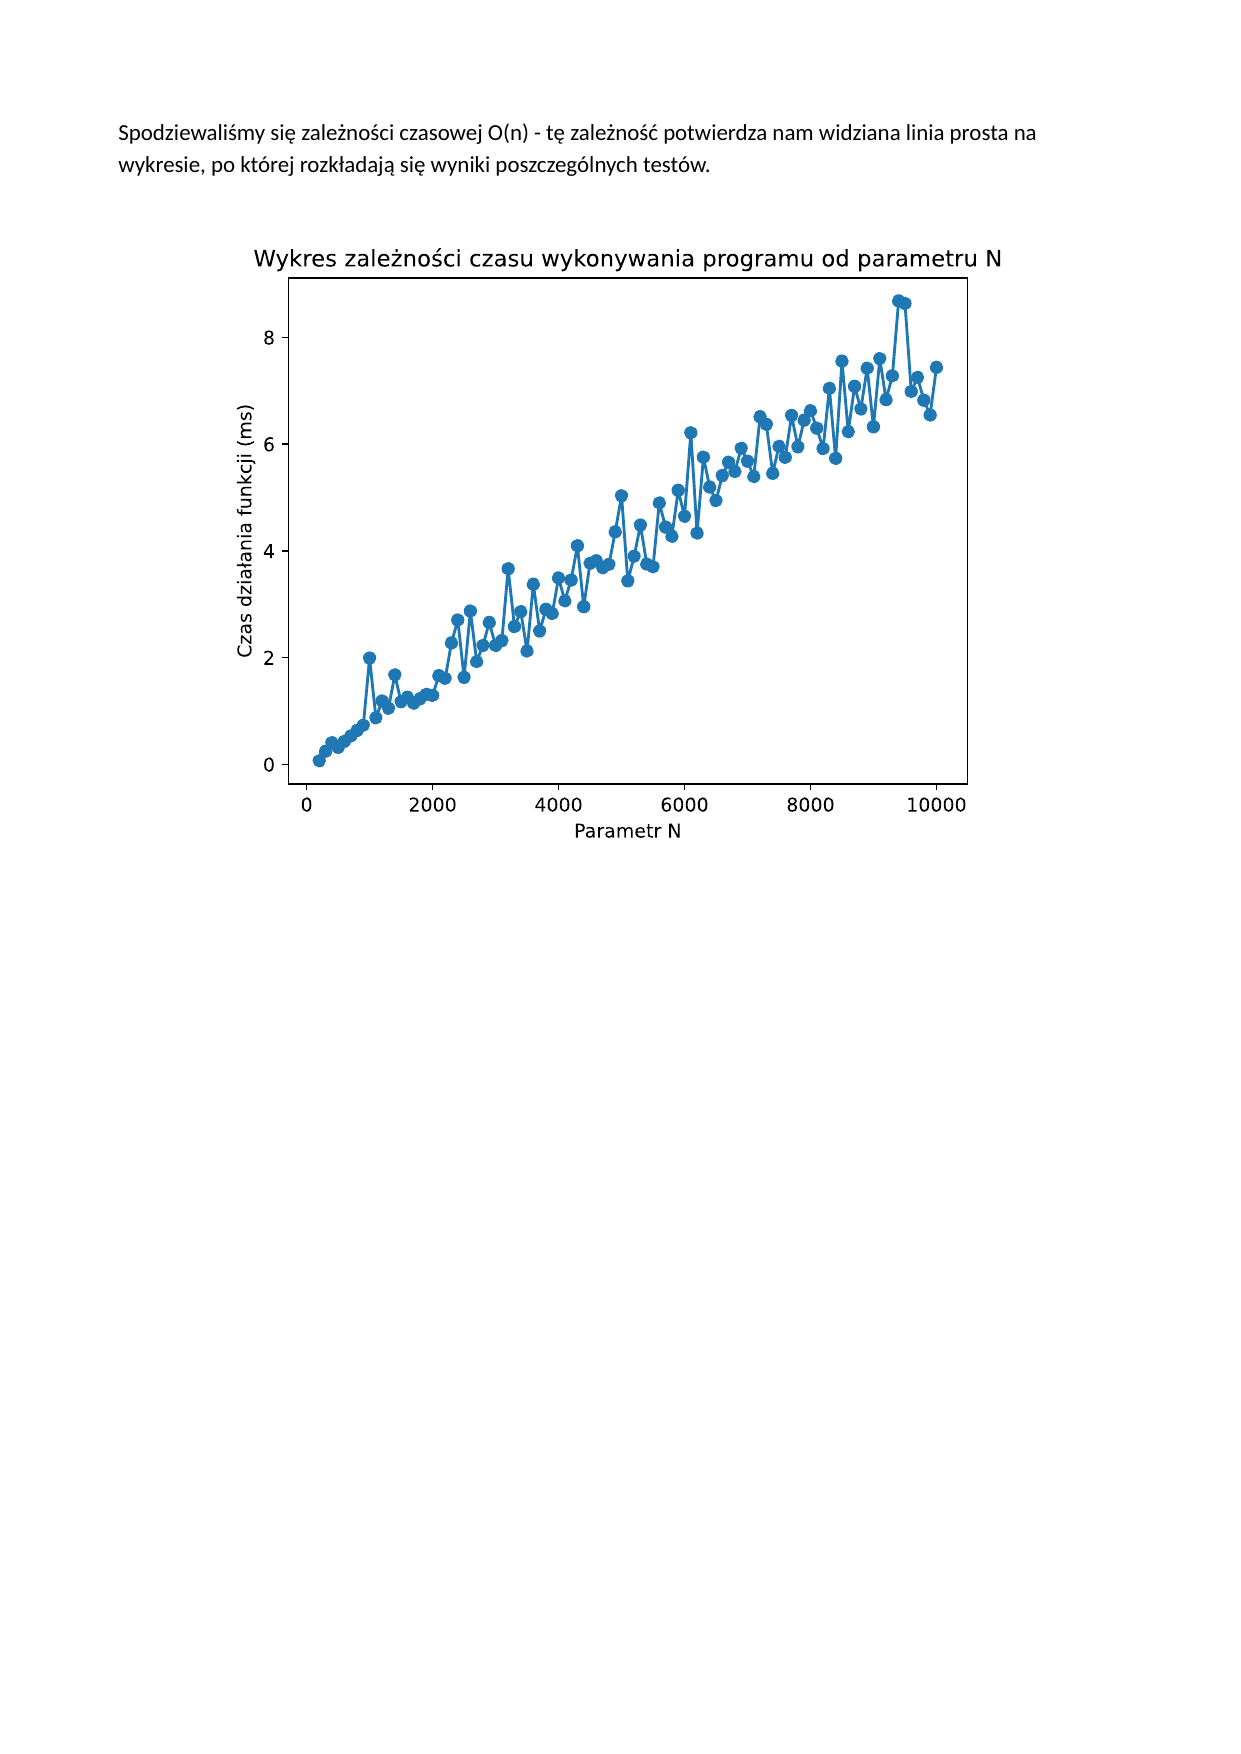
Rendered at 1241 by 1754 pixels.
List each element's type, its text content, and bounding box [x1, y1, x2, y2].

text Spodziewaliśmy się zależności czasowej O(n) - tę zależność potwierdza nam widziana linia prosta na wykresie, po której rozkładają się wyniki poszczególnych testów. [118, 118, 1122, 178]
